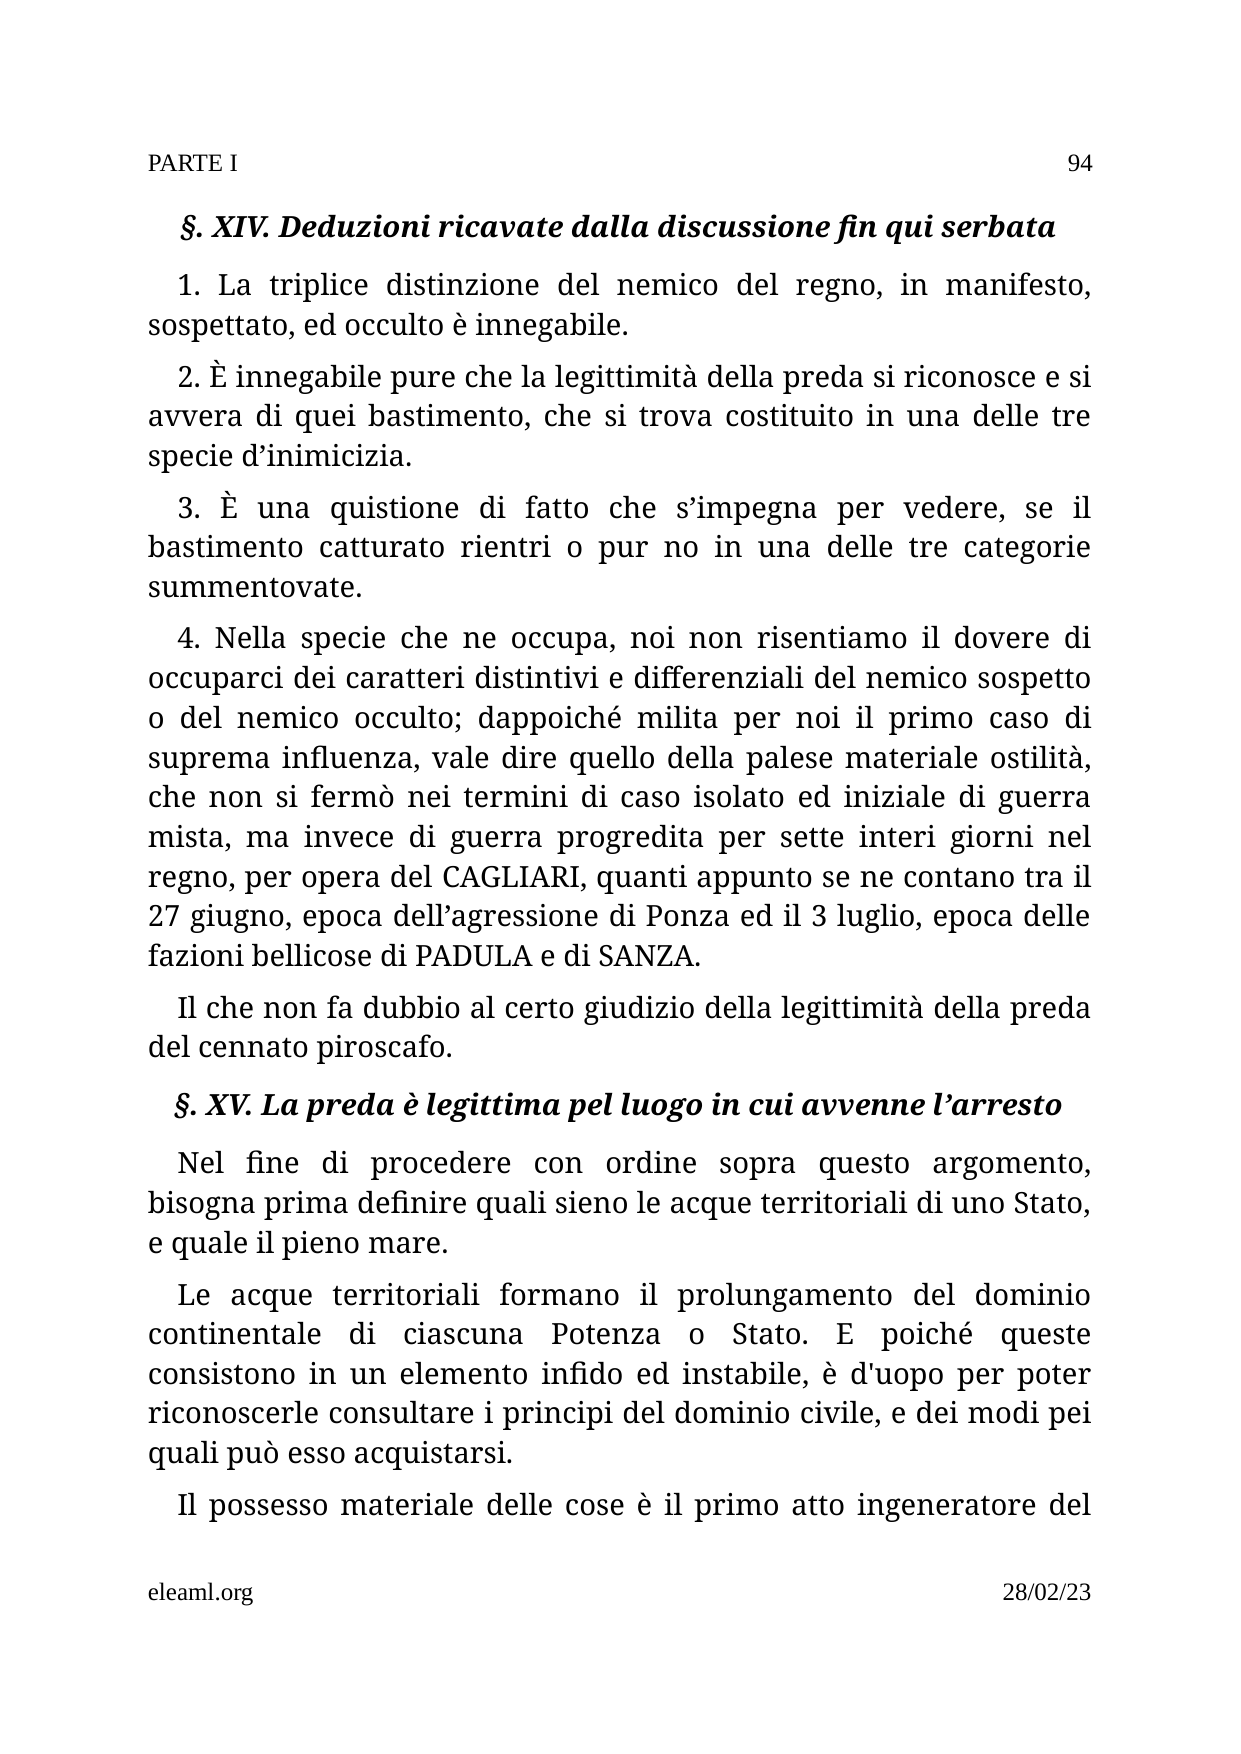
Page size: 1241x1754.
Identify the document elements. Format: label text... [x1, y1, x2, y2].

text 4. Nella specie che ne occupa, noi non risentiamo il dovere di occuparci dei caratteri distintivi e differenziali del nemico sospetto o del nemico occulto; dappoiché milita per noi il primo caso di suprema influenza, vale dire quello della palese materiale ostilità, che non si fermò nei termini di caso isolato ed iniziale di guerra mista, ma invece di guerra progredita per sette interi giorni nel regno, per opera del CAGLIARI, quanti appunto se ne contano tra il 27 giugno, epoca dell’agressione di Ponza ed il 3 luglio, epoca delle fazioni bellicose di PADULA e di SANZA. [148, 618, 1093, 975]
text Il possesso materiale delle cose è il primo atto ingeneratore del [148, 1484, 1093, 1524]
subtitle §. XV. La preda è legittima pel luogo in cui avvenne l’arresto [148, 1085, 1093, 1124]
subtitle §. XIV. Deduzioni ricavate dalla discussione fin qui serbata [148, 207, 1093, 246]
text Il che non fa dubbio al certo giudizio della legittimità della preda del cennato piroscafo. [148, 987, 1093, 1066]
text 3. È una quistione di fatto che s’impegna per vedere, se il bastimento catturato rientri o pur no in una delle tre categorie summentovate. [148, 487, 1093, 606]
text Nel fine di procedere con ordine sopra questo argomento, bisogna prima definire quali sieno le acque territoriali di uno Stato, e quale il pieno mare. [148, 1143, 1093, 1262]
text Le acque territoriali formano il prolungamento del dominio continentale di ciascuna Potenza o Stato. E poiché queste consistono in un elemento infido ed instabile, è d'uopo per poter riconoscerle consultare i principi del dominio civile, e dei modi pei quali può esso acquistarsi. [148, 1274, 1093, 1472]
text 1. La triplice distinzione del nemico del regno, in manifesto, sospettato, ed occulto è innegabile. [148, 265, 1093, 344]
text 2. È innegabile pure che la legittimità della preda si riconosce e si avvera di quei bastimento, che si trova costituito in una delle tre specie d’inimicizia. [148, 356, 1093, 475]
